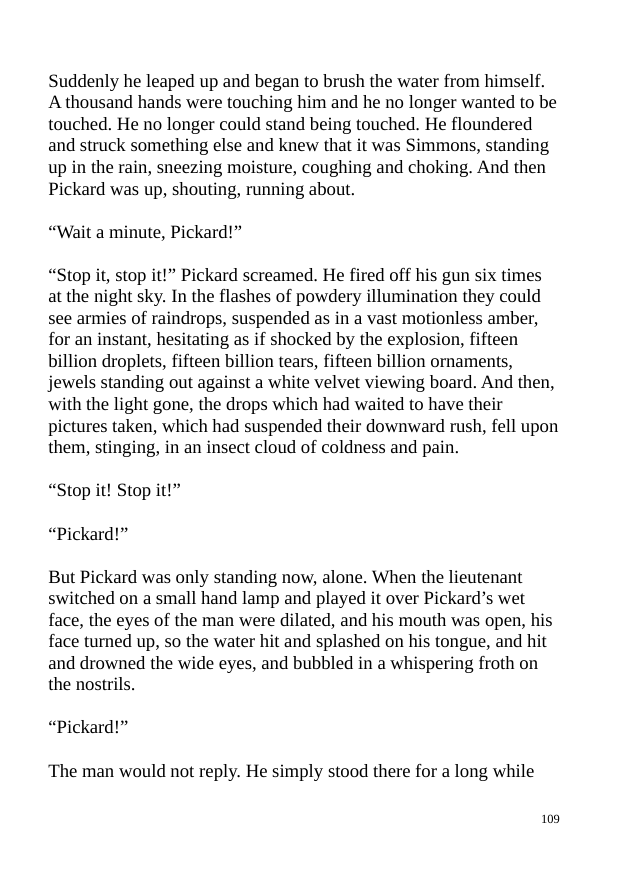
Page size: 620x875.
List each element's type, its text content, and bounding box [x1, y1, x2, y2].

text Suddenly he leaped up and began to brush the water from himself. A thousand hands were touching him and he no longer wanted to be touched. He no longer could stand being touched. He floundered and struck something else and knew that it was Simmons, standing up in the rain, sneezing moisture, coughing and choking. And then Pickard was up, shouting, running about. “Wait a minute, Pickard!” “Stop it, stop it!” Pickard screamed. He fired off his gun six times at the night sky. In the flashes of powdery illumination they could see armies of raindrops, suspended as in a vast motionless amber, for an instant, hesitating as if shocked by the explosion, fifteen billion droplets, fifteen billion tears, fifteen billion ornaments, jewels standing out against a white velvet viewing board. And then, with the light gone, the drops which had waited to have their pictures taken, which had suspended their downward rush, fell upon them, stinging, in an insect cloud of coldness and pain. “Stop it! Stop it!” “Pickard!” But Pickard was only standing now, alone. When the lieutenant switched on a small hand lamp and played it over Pickard’s wet face, the eyes of the man were dilated, and his mouth was open, his face turned up, so the water hit and splashed on his tongue, and hit and drowned the wide eyes, and bubbled in a whispering froth on the nostrils. “Pickard!” The man would not reply. He simply stood there for a long while [48, 48, 559, 781]
